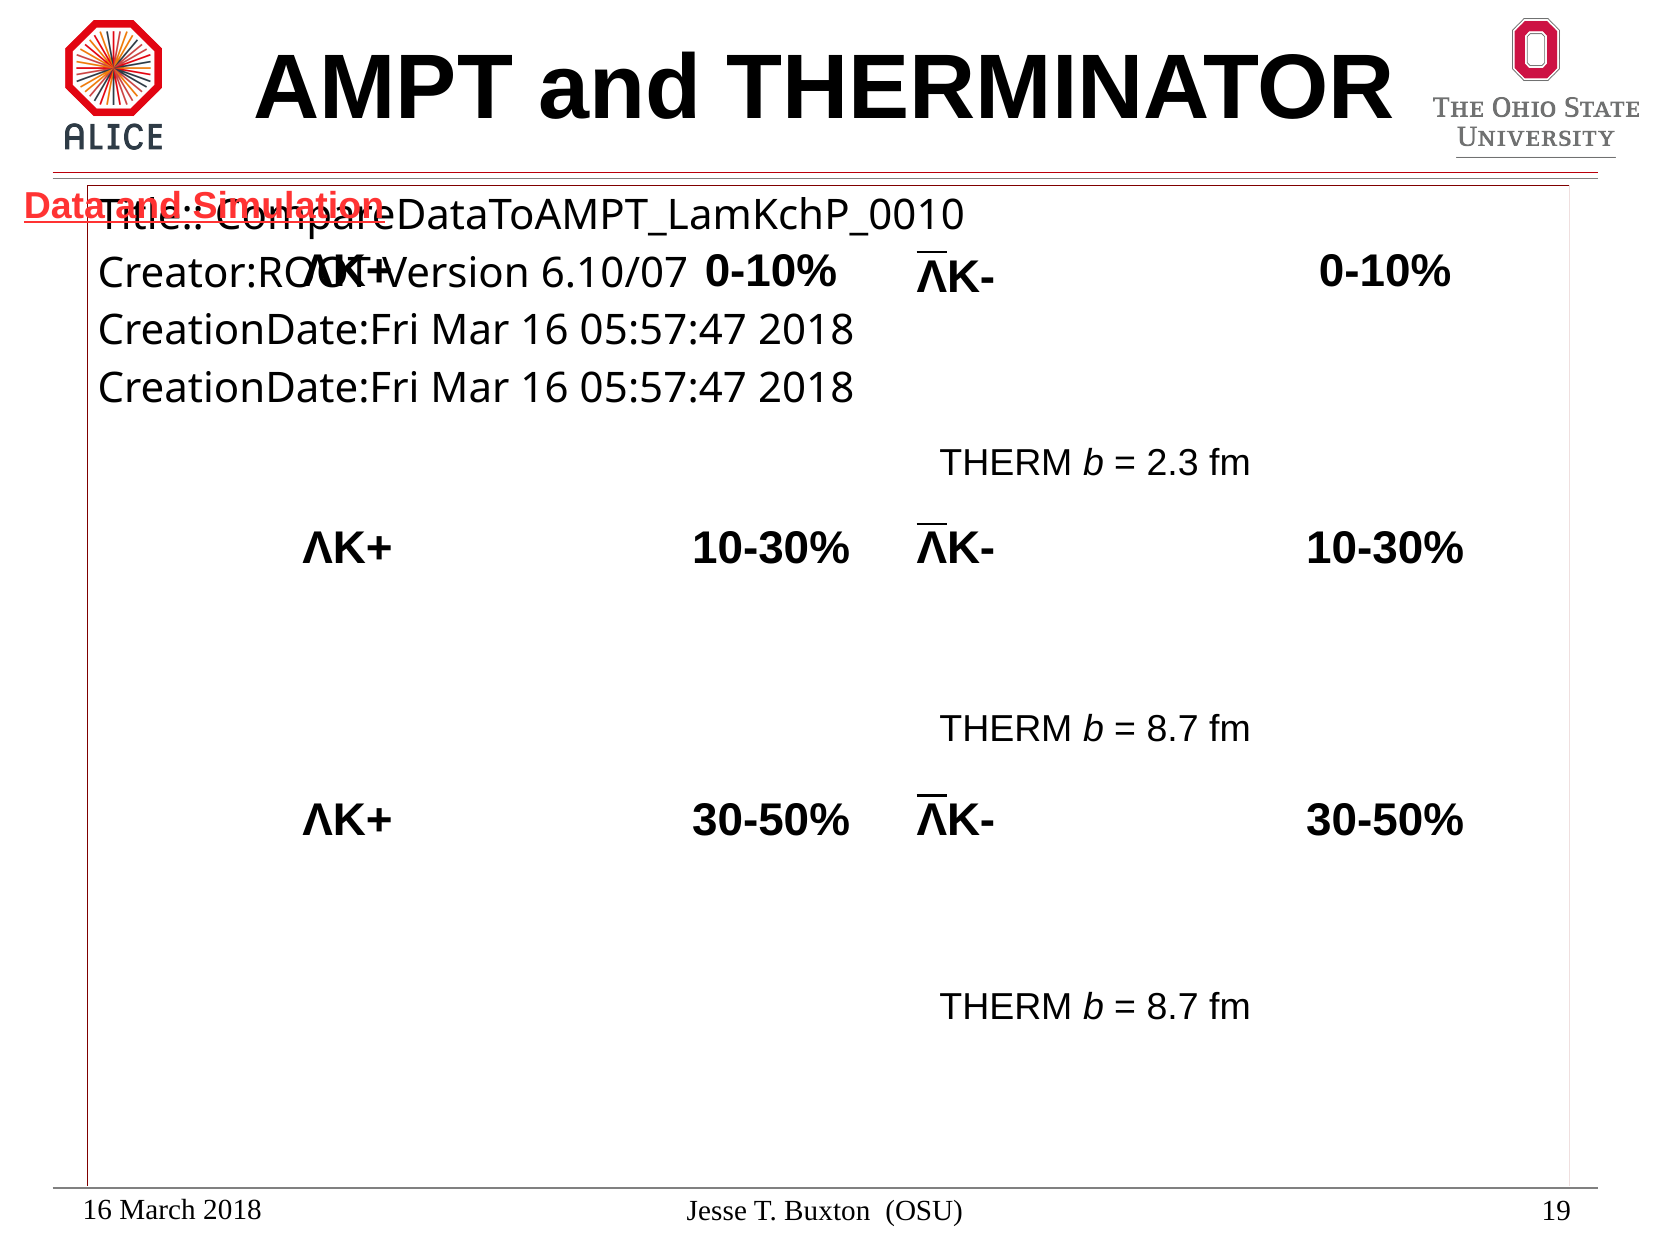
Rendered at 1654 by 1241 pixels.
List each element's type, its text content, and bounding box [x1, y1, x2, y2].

text_box 10-30% [1285, 515, 1486, 582]
text_box 0-10% [1285, 237, 1486, 304]
text_box ΛK+ [287, 514, 417, 581]
text_box ΛK+ [287, 786, 417, 853]
text_box THERM b = 2.3 fm [924, 434, 1285, 495]
picture [1513, 5, 1642, 171]
title AMPT and THERMINATOR [137, 1, 1513, 172]
text_box 30-50% [670, 786, 872, 853]
picture [65, 20, 137, 150]
text_box ΛK+ [287, 237, 417, 304]
text_box 0-10% [670, 237, 872, 304]
text_box THERM b = 8.7 fm [924, 700, 1285, 761]
text_box 30-50% [1285, 786, 1486, 853]
text_box THERM b = 8.7 fm [924, 977, 1285, 1038]
picture [84, 181, 1570, 1186]
text_box 10-30% [670, 515, 872, 582]
text_box Data and Simulation [9, 177, 430, 235]
text_box ΛK- [901, 243, 1031, 310]
text_box ΛK- [901, 514, 1031, 582]
text_box ΛK- [901, 786, 1031, 853]
